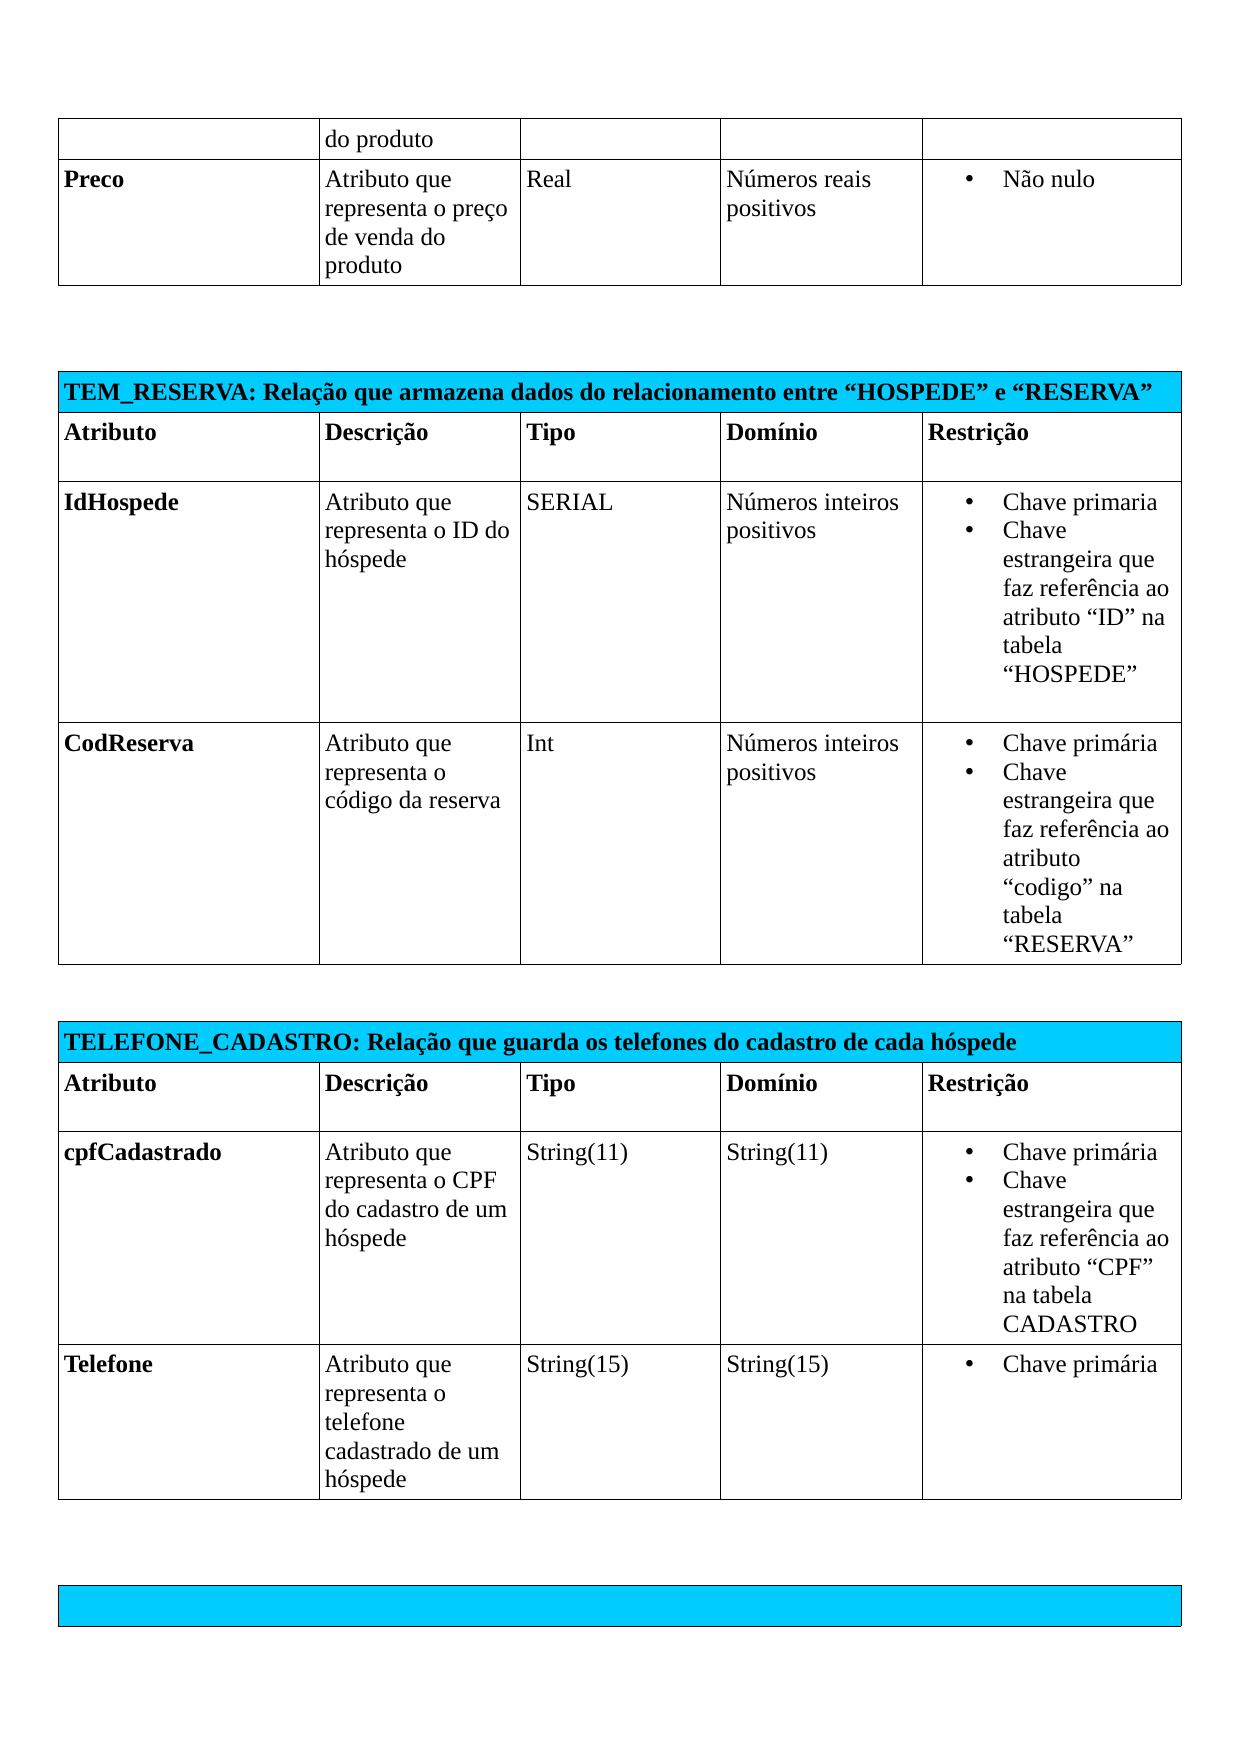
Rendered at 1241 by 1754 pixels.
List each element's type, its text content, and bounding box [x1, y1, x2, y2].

table_cell Tipo [521, 413, 720, 481]
table_cell [721, 119, 922, 158]
table_cell Domínio [721, 413, 922, 481]
table_cell Descrição [320, 413, 520, 481]
table_cell do produto [320, 119, 520, 158]
table_cell CodReserva [59, 723, 319, 964]
table_cell Descrição [320, 1063, 520, 1131]
table_cell String(11) [721, 1132, 922, 1344]
table_cell Int [521, 723, 720, 964]
table_cell Preco [59, 160, 319, 285]
table_cell IdHospede [59, 482, 319, 722]
table_header [59, 1586, 1181, 1626]
table_cell Atributo que representa o preço de venda do produto [320, 160, 520, 285]
table_cell String(11) [521, 1132, 720, 1344]
table_cell [59, 119, 319, 158]
table_cell String(15) [721, 1345, 922, 1499]
table_cell [923, 119, 1181, 158]
table_header TEM_RESERVA: Relação que armazena dados do relacionamento entre “HOSPEDE” e “RESERVA” [59, 372, 1181, 412]
table_cell cpfCadastrado [59, 1132, 319, 1344]
table_cell Chave primaria Chave estrangeira que faz referência ao atributo “ID” na tabela “HOSPEDE” [923, 482, 1181, 722]
table_cell Atributo que representa o código da reserva [320, 723, 520, 964]
table_cell Tipo [521, 1063, 720, 1131]
table_cell Domínio [721, 1063, 922, 1131]
table_cell Atributo que representa o telefone cadastrado de um hóspede [320, 1345, 520, 1499]
table_cell Números inteiros positivos [721, 482, 922, 722]
table_cell String(15) [521, 1345, 720, 1499]
table_cell SERIAL [521, 482, 720, 722]
table_cell Chave primária Chave estrangeira que faz referência ao atributo “codigo” na tabela “RESERVA” [923, 723, 1181, 964]
table_cell Chave primária [923, 1345, 1181, 1499]
table_cell Atributo que representa o CPF do cadastro de um hóspede [320, 1132, 520, 1344]
table_header TELEFONE_CADASTRO: Relação que guarda os telefones do cadastro de cada hóspede [59, 1022, 1181, 1062]
table_cell Restrição [923, 413, 1181, 481]
table_cell Restrição [923, 1063, 1181, 1131]
table_cell Atributo que representa o ID do hóspede [320, 482, 520, 722]
table_cell Atributo [59, 413, 319, 481]
table_cell Números reais positivos [721, 160, 922, 285]
table_cell [521, 119, 720, 158]
table_cell Telefone [59, 1345, 319, 1499]
table_cell Chave primária Chave estrangeira que faz referência ao atributo “CPF” na tabela CADASTRO [923, 1132, 1181, 1344]
table_cell Não nulo [923, 160, 1181, 285]
table_cell Números inteiros positivos [721, 723, 922, 964]
table_cell Real [521, 160, 720, 285]
table_cell Atributo [59, 1063, 319, 1131]
